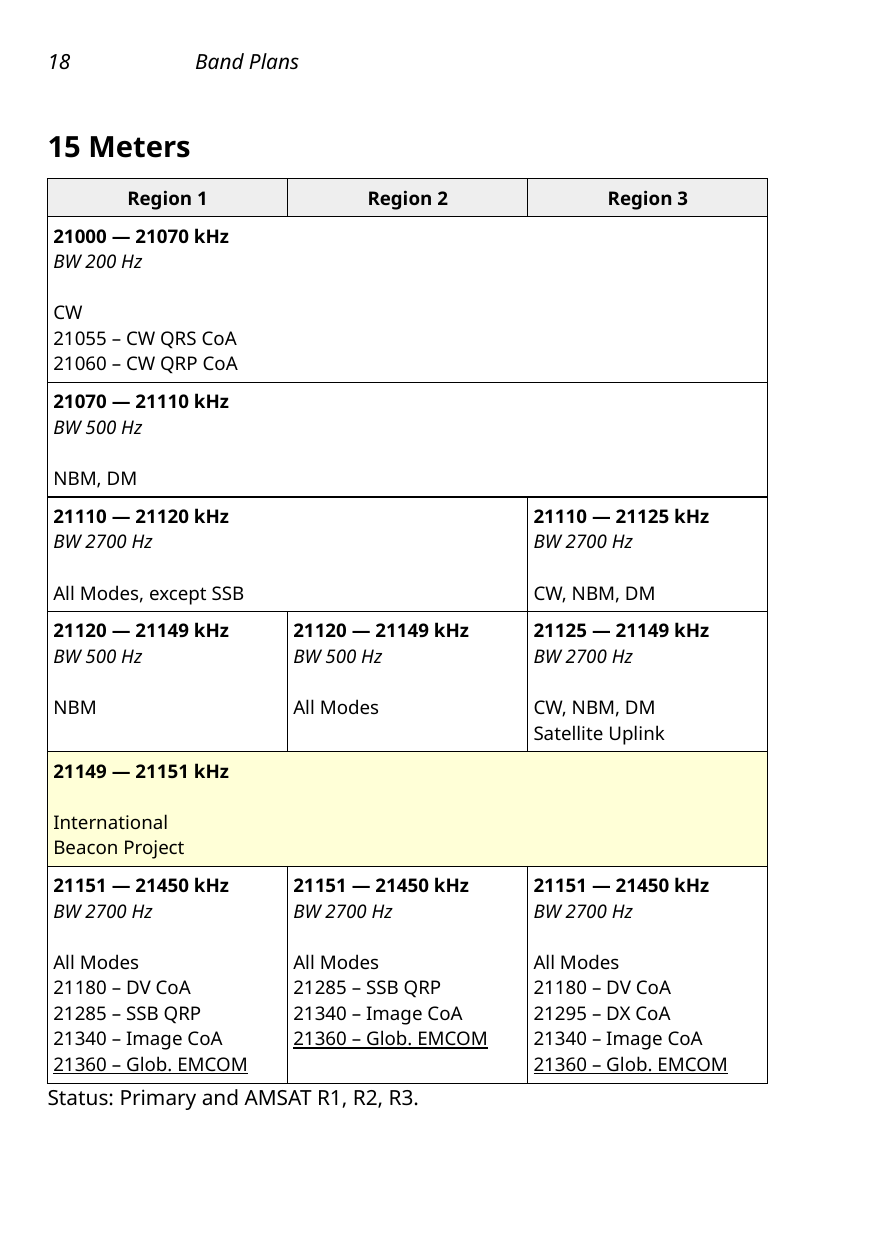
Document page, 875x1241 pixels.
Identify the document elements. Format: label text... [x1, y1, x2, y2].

table_cell 21149 — 21151 kHz International Beacon Project [48, 752, 767, 866]
table_cell 21120 — 21149 kHz BW 500 Hz All Modes [288, 612, 527, 751]
table_header Region 2 [288, 179, 527, 216]
text Status: Primary and AMSAT R1, R2, R3. [47, 1084, 768, 1112]
table_cell 21151 — 21450 kHz BW 2700 Hz All Modes 21285 – SSB QRP 21340 – Image CoA 21360 – Glob. EMCOM [288, 867, 527, 1082]
table_cell 21120 — 21149 kHz BW 500 Hz NBM [48, 612, 287, 751]
table_cell 21110 — 21125 kHz BW 2700 Hz CW, NBM, DM [528, 498, 767, 611]
table_cell 21070 — 21110 kHz BW 500 Hz NBM, DM [48, 383, 767, 496]
subtitle 15 Meters [47, 126, 768, 166]
table_header Region 3 [528, 179, 767, 216]
table_cell 21151 — 21450 kHz BW 2700 Hz All Modes 21180 – DV CoA 21295 – DX CoA 21340 – Image CoA 21360 – Glob. EMCOM [528, 867, 767, 1082]
table_header Region 1 [48, 179, 287, 216]
table_cell 21110 — 21120 kHz BW 2700 Hz All Modes, except SSB [48, 498, 527, 611]
table_cell 21000 — 21070 kHz BW 200 Hz CW 21055 – CW QRS CoA 21060 – CW QRP CoA [48, 217, 767, 382]
table_cell 21125 — 21149 kHz BW 2700 Hz CW, NBM, DM Satellite Uplink [528, 612, 767, 751]
table_cell 21151 — 21450 kHz BW 2700 Hz All Modes 21180 – DV CoA 21285 – SSB QRP 21340 – Image CoA 21360 – Glob. EMCOM [48, 867, 287, 1082]
